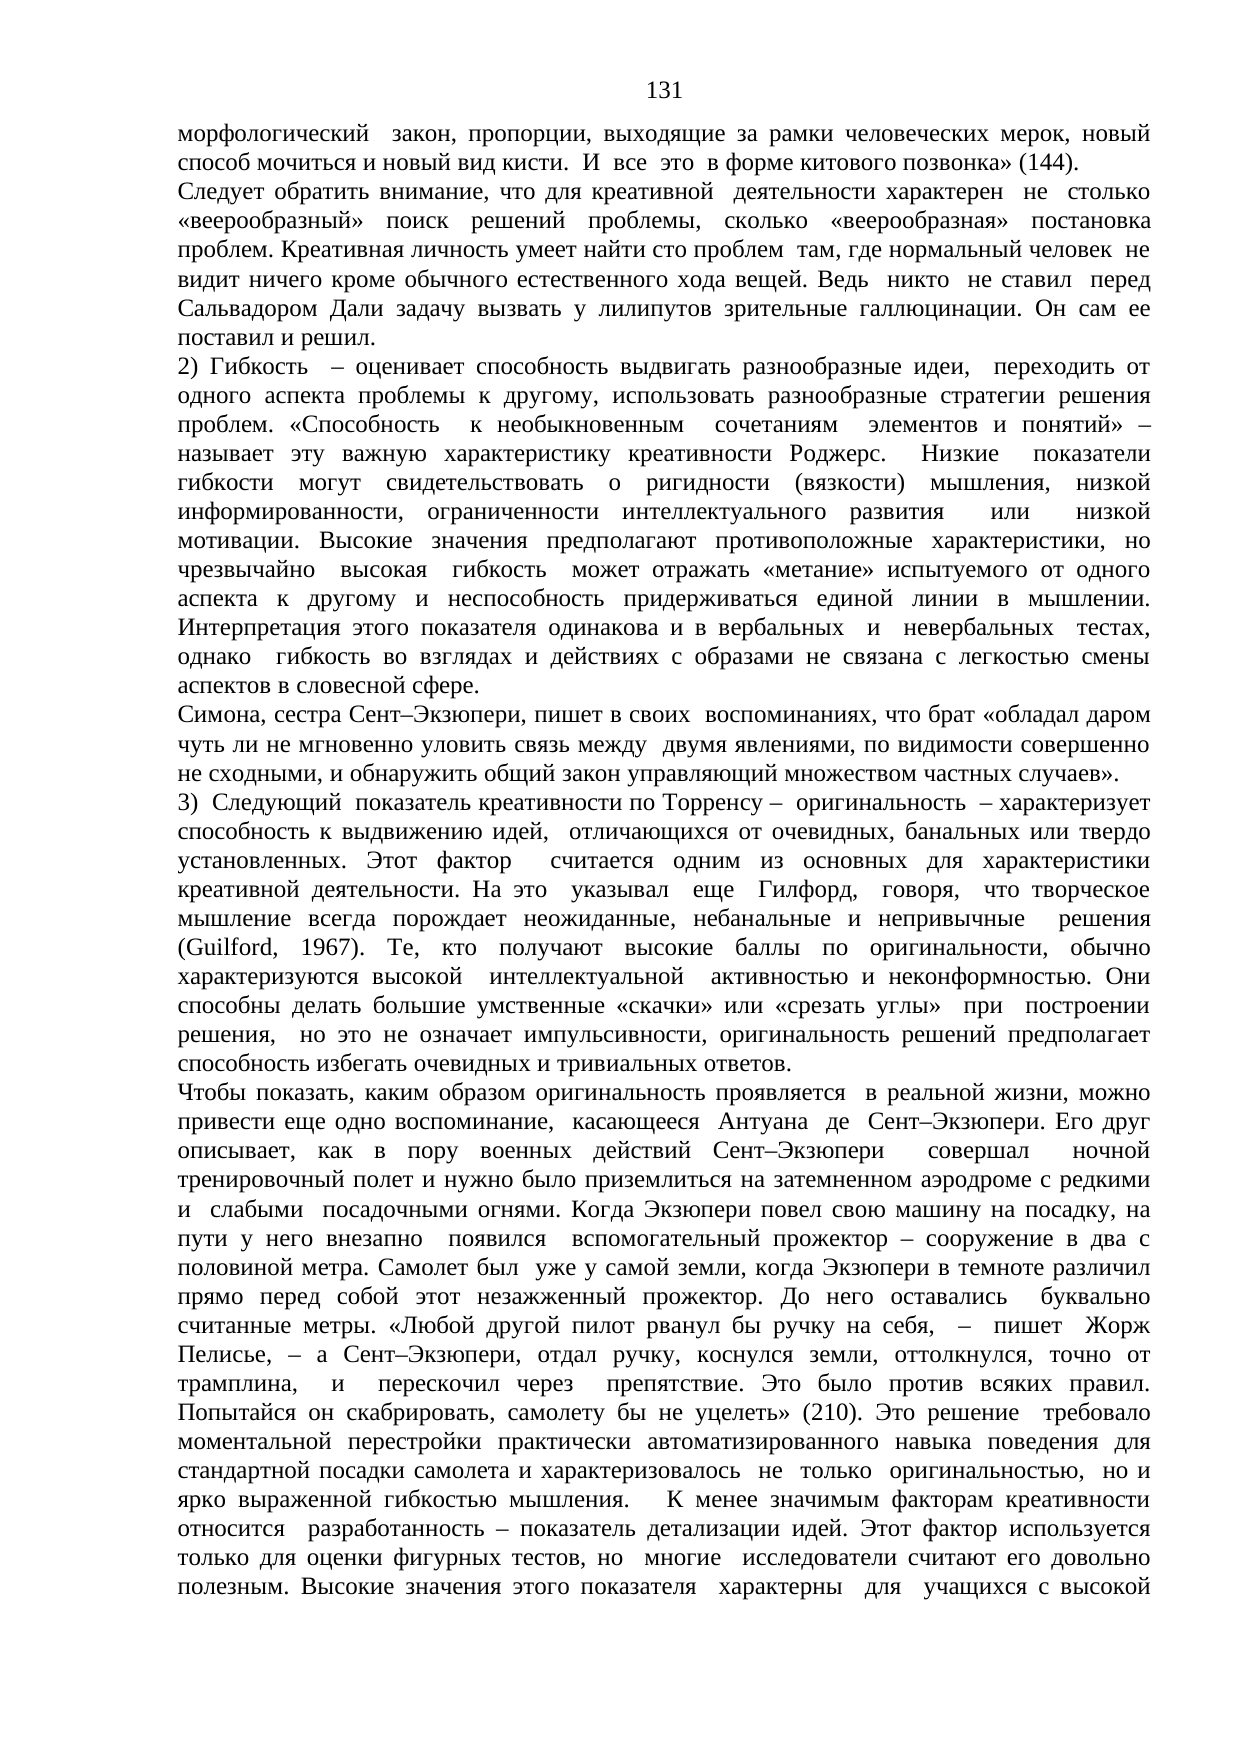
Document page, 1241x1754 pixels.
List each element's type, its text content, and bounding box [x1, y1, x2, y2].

text Чтобы показать, каким образом оригинальность проявляется в реальной жизни, можно привести еще одно воспоминание, касающееся Антуана де Сент–Экзюпери. Его друг описывает, как в пору военных действий Сент–Экзюпери совершал ночной тренировочный полет и нужно было приземлиться на затемненном аэродроме с редкими и слабыми посадочными огнями. Когда Экзюпери повел свою машину на посадку, на пути у него внезапно появился вспомогательный прожектор – сооружение в два с половиной метра. Самолет был уже у самой земли, когда Экзюпери в темноте различил прямо перед собой этот незажженный прожектор. До него оставались буквально считанные метры. «Любой другой пилот рванул бы ручку на себя, – пишет Жорж Пелисье, – а Сент–Экзюпери, отдал ручку, коснулся земли, оттолкнулся, точно от трамплина, и перескочил через препятствие. Это было против всяких правил. Попытайся он скабрировать, самолету бы не уцелеть» (210). Это решение требовало моментальной перестройки практически автоматизированного навыка поведения для стандартной посадки самолета и характеризовалось не только оригинальностью, но и ярко выраженной гибкостью мышления. К менее значимым факторам креативности относится разработанность – показатель детализации идей. Этот фактор используется только для оценки фигурных тестов, но многие исследователи считают его довольно полезным. Высокие значения этого показателя характерны для учащихся с высокой [177, 1077, 1152, 1600]
text 3) Следующий показатель креативности по Торренсу – оригинальность – характеризует способность к выдвижению идей, отличающихся от очевидных, банальных или твердо установленных. Этот фактор считается одним из основных для характеристики креативной деятельности. На это указывал еще Гилфорд, говоря, что творческое мышление всегда порождает неожиданные, небанальные и непривычные решения (Guilford, 1967). Те, кто получают высокие баллы по оригинальности, обычно характеризуются высокой интеллектуальной активностью и неконформностью. Они способны делать большие умственные «скачки» или «срезать углы» при построении решения, но это не означает импульсивности, оригинальность решений предполагает способность избегать очевидных и тривиальных ответов. [177, 787, 1152, 1077]
text Симона, сестра Сент–Экзюпери, пишет в своих воспоминаниях, что брат «обладал даром чуть ли не мгновенно уловить связь между двумя явлениями, по видимости совершенно не сходными, и обнаружить общий закон управляющий множеством частных случаев». [177, 699, 1152, 787]
text морфологический закон, пропорции, выходящие за рамки человеческих мерок, новый способ мочиться и новый вид кисти. И все это в форме китового позвонка» (144). [177, 118, 1152, 176]
text Следует обратить внимание, что для креативной деятельности характерен не столько «веерообразный» поиск решений проблемы, сколько «веерообразная» постановка проблем. Креативная личность умеет найти сто проблем там, где нормальный человек не видит ничего кроме обычного естественного хода вещей. Ведь никто не ставил перед Сальвадором Дали задачу вызвать у лилипутов зрительные галлюцинации. Он сам ее поставил и решил. [177, 176, 1152, 351]
text 2) Гибкость – оценивает способность выдвигать разнообразные идеи, переходить от одного аспекта проблемы к другому, использовать разнообразные стратегии решения проблем. «Способность к необыкновенным сочетаниям элементов и понятий» – называет эту важную характеристику креативности Роджерс. Низкие показатели гибкости могут свидетельствовать о ригидности (вязкости) мышления, низкой информированности, ограниченности интеллектуального развития или низкой мотивации. Высокие значения предполагают противоположные характеристики, но чрезвычайно высокая гибкость может отражать «метание» испытуемого от одного аспекта к другому и неспособность придерживаться единой линии в мышлении. Интерпретация этого показателя одинакова и в вербальных и невербальных тестах, однако гибкость во взглядах и действиях с образами не связана с легкостью смены аспектов в словесной сфере. [177, 351, 1152, 699]
